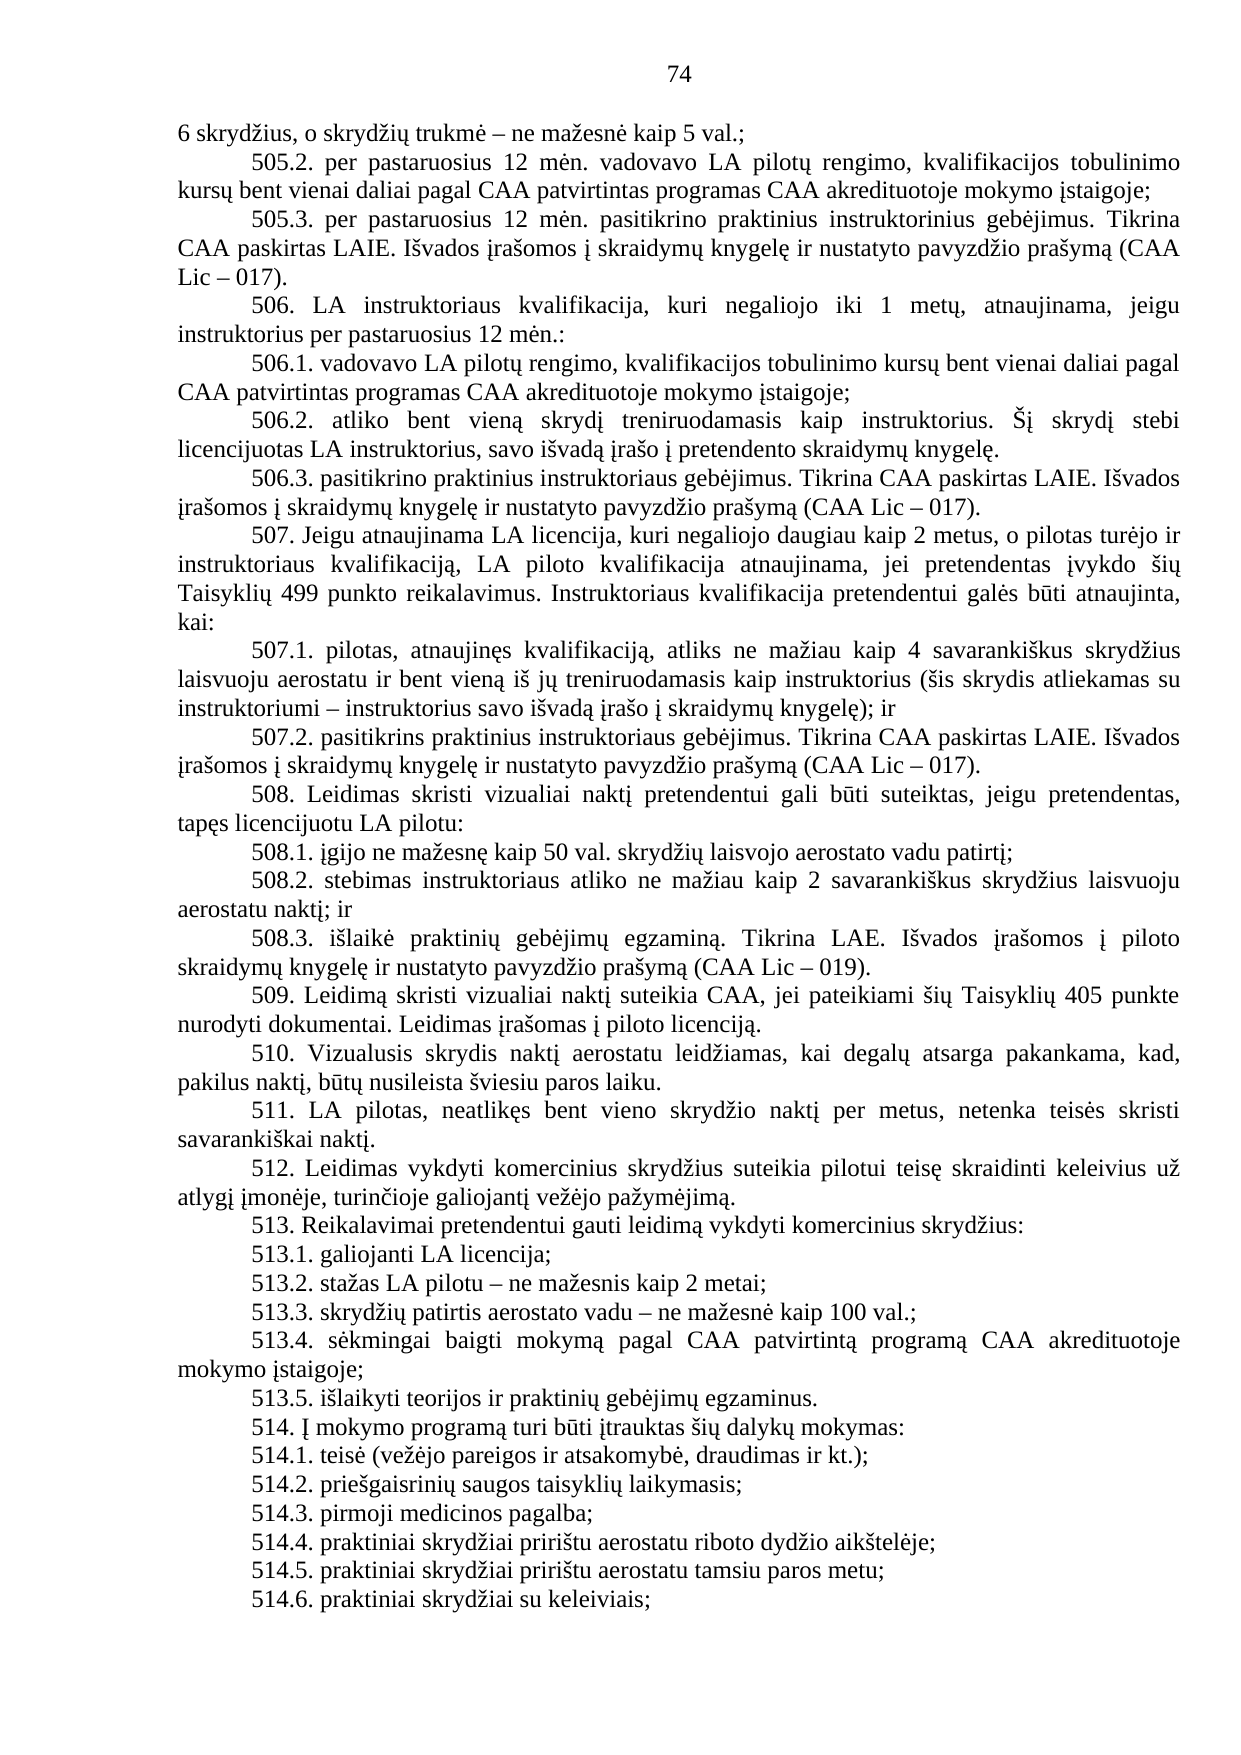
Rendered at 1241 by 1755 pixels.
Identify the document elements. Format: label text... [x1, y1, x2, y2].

text 510. Vizualusis skrydis naktį aerostatu leidžiamas, kai degalų atsarga pakankama, kad, pakilus naktį, būtų nusileista šviesiu paros laiku. [177, 1038, 1181, 1096]
text 506.2. atliko bent vieną skrydį treniruodamasis kaip instruktorius. Šį skrydį stebi licencijuotas LA instruktorius, savo išvadą įrašo į pretendento skraidymų knygelę. [177, 406, 1181, 463]
text 513.3. skrydžių patirtis aerostato vadu – ne mažesnė kaip 100 val.; [177, 1297, 1181, 1326]
text 513.2. stažas LA pilotu – ne mažesnis kaip 2 metai; [177, 1268, 1181, 1297]
text 508.1. įgijo ne mažesnę kaip 50 val. skrydžių laisvojo aerostato vadu patirtį; [177, 837, 1181, 866]
text 513.1. galiojanti LA licencija; [177, 1239, 1181, 1268]
text 513.4. sėkmingai baigti mokymą pagal CAA patvirtintą programą CAA akredituotoje mokymo įstaigoje; [177, 1326, 1181, 1383]
text 506. LA instruktoriaus kvalifikacija, kuri negaliojo iki 1 metų, atnaujinama, jeigu instruktorius per pastaruosius 12 mėn.: [177, 291, 1181, 348]
text 511. LA pilotas, neatlikęs bent vieno skrydžio naktį per metus, netenka teisės skristi savarankiškai naktį. [177, 1096, 1181, 1153]
text 506.1. vadovavo LA pilotų rengimo, kvalifikacijos tobulinimo kursų bent vienai daliai pagal CAA patvirtintas programas CAA akredituotoje mokymo įstaigoje; [177, 348, 1181, 406]
text 513. Reikalavimai pretendentui gauti leidimą vykdyti komercinius skrydžius: [177, 1211, 1181, 1239]
text 514.1. teisė (vežėjo pareigos ir atsakomybė, draudimas ir kt.); [177, 1441, 1181, 1469]
text 505.2. per pastaruosius 12 mėn. vadovavo LA pilotų rengimo, kvalifikacijos tobulinimo kursų bent vienai daliai pagal CAA patvirtintas programas CAA akredituotoje mokymo įstaigoje; [177, 147, 1181, 204]
text 508.3. išlaikė praktinių gebėjimų egzaminą. Tikrina LAE. Išvados įrašomos į piloto skraidymų knygelę ir nustatyto pavyzdžio prašymą (CAA Lic – 019). [177, 923, 1181, 981]
text 506.3. pasitikrino praktinius instruktoriaus gebėjimus. Tikrina CAA paskirtas LAIE. Išvados įrašomos į skraidymų knygelę ir nustatyto pavyzdžio prašymą (CAA Lic – 017). [177, 463, 1181, 521]
text 514.5. praktiniai skrydžiai pririštu aerostatu tamsiu paros metu; [177, 1556, 1181, 1584]
text 505.3. per pastaruosius 12 mėn. pasitikrino praktinius instruktorinius gebėjimus. Tikrina CAA paskirtas LAIE. Išvados įrašomos į skraidymų knygelę ir nustatyto pavyzdžio prašymą (CAA Lic – 017). [177, 204, 1181, 291]
text 507.2. pasitikrins praktinius instruktoriaus gebėjimus. Tikrina CAA paskirtas LAIE. Išvados įrašomos į skraidymų knygelę ir nustatyto pavyzdžio prašymą (CAA Lic – 017). [177, 722, 1181, 779]
text 509. Leidimą skristi vizualiai naktį suteikia CAA, jei pateikiami šių Taisyklių 405 punkte nurodyti dokumentai. Leidimas įrašomas į piloto licenciją. [177, 981, 1181, 1038]
text 508.2. stebimas instruktoriaus atliko ne mažiau kaip 2 savarankiškus skrydžius laisvuoju aerostatu naktį; ir [177, 866, 1181, 923]
text 514.4. praktiniai skrydžiai pririštu aerostatu riboto dydžio aikštelėje; [177, 1527, 1181, 1556]
text 513.5. išlaikyti teorijos ir praktinių gebėjimų egzaminus. [177, 1383, 1181, 1412]
text 514. Į mokymo programą turi būti įtrauktas šių dalykų mokymas: [177, 1412, 1181, 1441]
text 512. Leidimas vykdyti komercinius skrydžius suteikia pilotui teisę skraidinti keleivius už atlygį įmonėje, turinčioje galiojantį vežėjo pažymėjimą. [177, 1153, 1181, 1211]
text 507.1. pilotas, atnaujinęs kvalifikaciją, atliks ne mažiau kaip 4 savarankiškus skrydžius laisvuoju aerostatu ir bent vieną iš jų treniruodamasis kaip instruktorius (šis skrydis atliekamas su instruktoriumi – instruktorius savo išvadą įrašo į skraidymų knygelę); ir [177, 636, 1181, 722]
text 507. Jeigu atnaujinama LA licencija, kuri negaliojo daugiau kaip 2 metus, o pilotas turėjo ir instruktoriaus kvalifikaciją, LA piloto kvalifikacija atnaujinama, jei pretendentas įvykdo šių Taisyklių 499 punkto reikalavimus. Instruktoriaus kvalifikacija pretendentui galės būti atnaujinta, kai: [177, 521, 1181, 636]
text 508. Leidimas skristi vizualiai naktį pretendentui gali būti suteiktas, jeigu pretendentas, tapęs licencijuotu LA pilotu: [177, 779, 1181, 837]
text 6 skrydžius, o skrydžių trukmė – ne mažesnė kaip 5 val.; [177, 118, 1181, 147]
text 514.2. priešgaisrinių saugos taisyklių laikymasis; [177, 1469, 1181, 1498]
text 514.6. praktiniai skrydžiai su keleiviais; [177, 1584, 1181, 1613]
text 514.3. pirmoji medicinos pagalba; [177, 1498, 1181, 1527]
